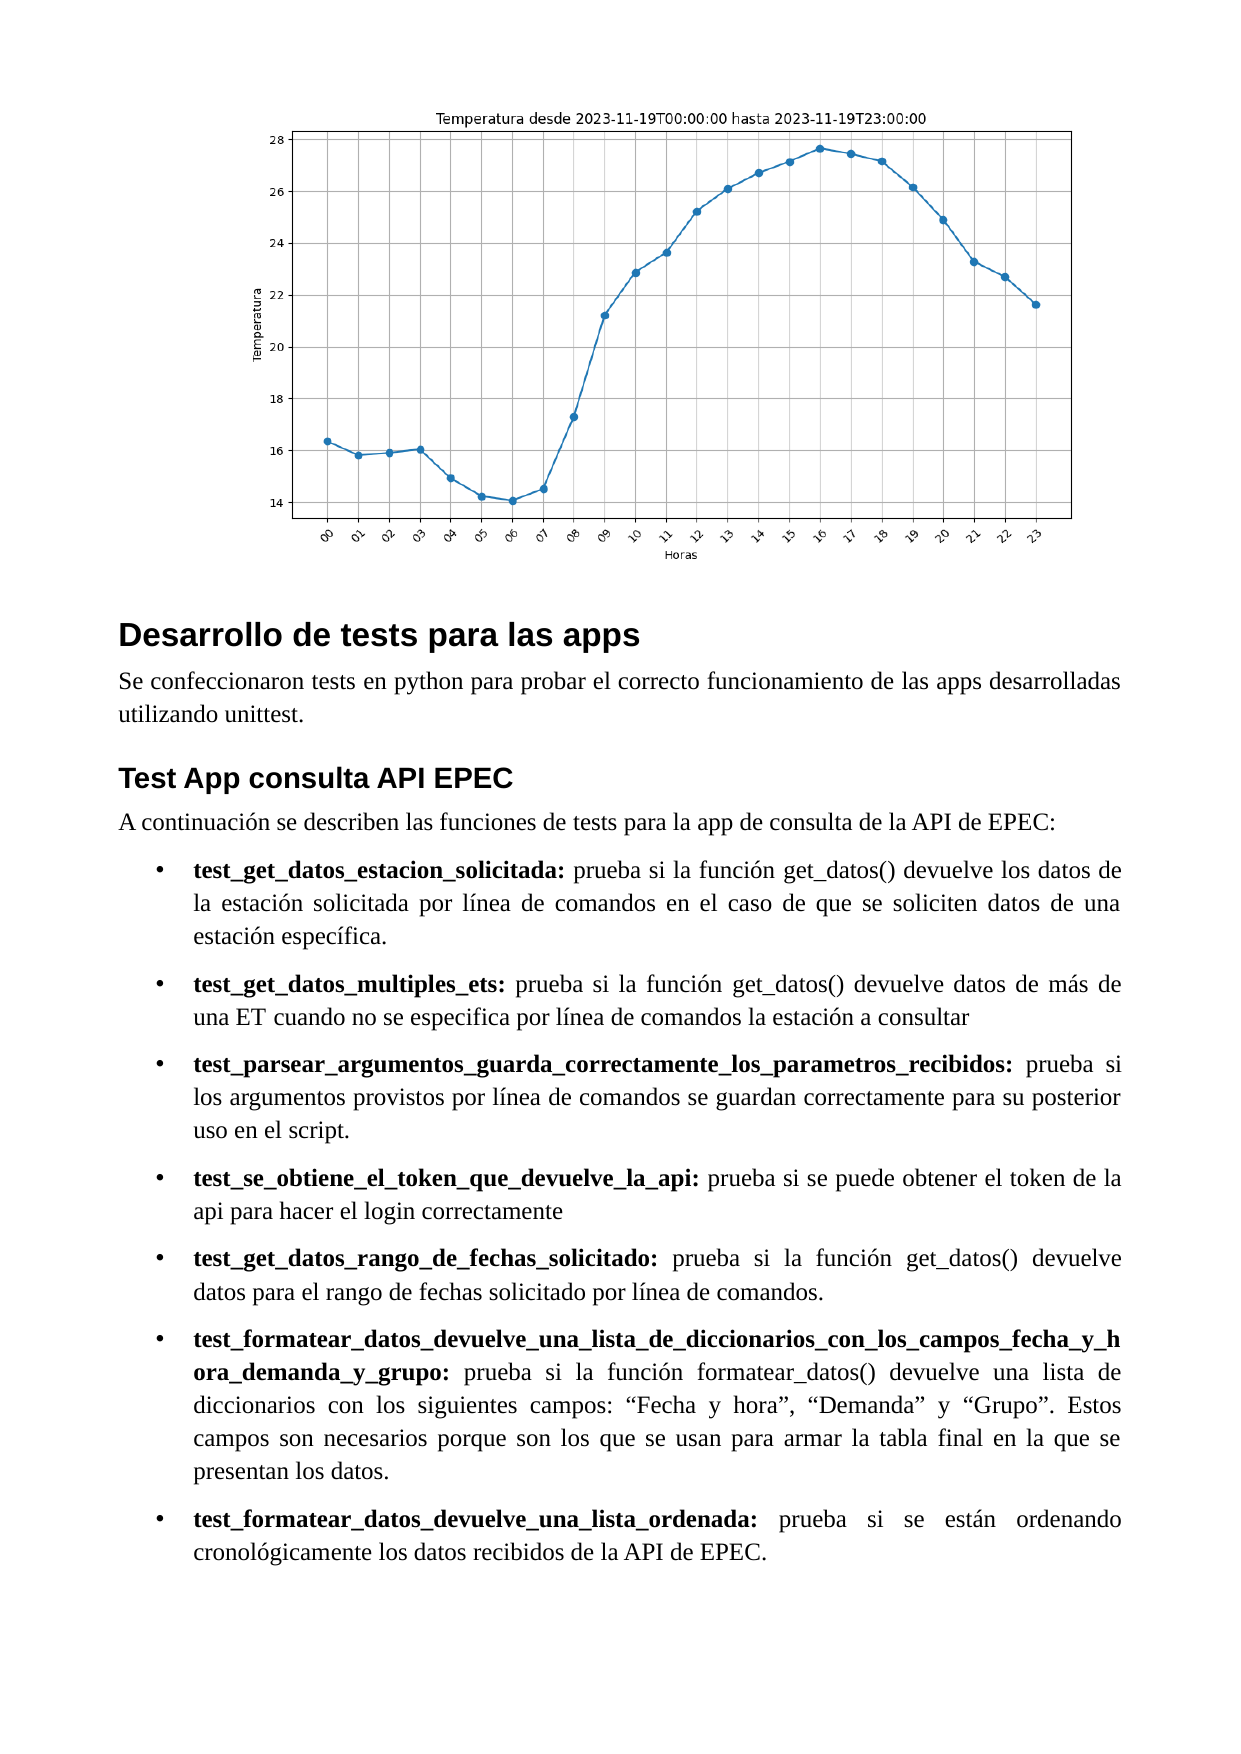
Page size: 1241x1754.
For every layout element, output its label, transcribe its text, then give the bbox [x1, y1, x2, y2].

list test_get_datos_multiples_ets: prueba si la función get_datos() devuelve datos de más de una ET cuando no se especifica por línea de comandos la estación a consultar [156, 969, 1122, 1030]
subtitle Desarrollo de tests para las apps [118, 615, 1122, 653]
list test_se_obtiene_el_token_que_devuelve_la_api: prueba si se puede obtener el token de la api para hacer el login correctamente [156, 1163, 1122, 1225]
list test_get_datos_estacion_solicitada: prueba si la función get_datos() devuelve los datos de la estación solicitada por línea de comandos en el caso de que se soliciten datos de una estación específica. [156, 855, 1122, 950]
list test_parsear_argumentos_guarda_correctamente_los_parametros_recibidos: prueba si los argumentos provistos por línea de comandos se guardan correctamente para su posterior uso en el script. [156, 1049, 1122, 1144]
text Se confeccionaron tests en python para probar el correcto funcionamiento de las apps desarrolladas utilizando unittest. [118, 666, 1122, 728]
list test_formatear_datos_devuelve_una_lista_de_diccionarios_con_los_campos_fecha_y_hora_demanda_y_grupo: prueba si la función formatear_datos() devuelve una lista de diccionarios con los siguientes campos: “Fecha y hora”, “Demanda” y “Grupo”. Estos campos son necesarios porque son los que se usan para armar la tabla final en la que se presentan los datos. [156, 1324, 1122, 1485]
list test_formatear_datos_devuelve_una_lista_ordenada: prueba si se están ordenando cronológicamente los datos recibidos de la API de EPEC. [156, 1504, 1122, 1566]
list test_get_datos_rango_de_fechas_solicitado: prueba si la función get_datos() devuelve datos para el rango de fechas solicitado por línea de comandos. [156, 1243, 1122, 1305]
picture [246, 101, 1074, 565]
subtitle Test App consulta API EPEC [118, 761, 1122, 795]
text A continuación se describen las funciones de tests para la app de consulta de la API de EPEC: [118, 807, 1122, 836]
